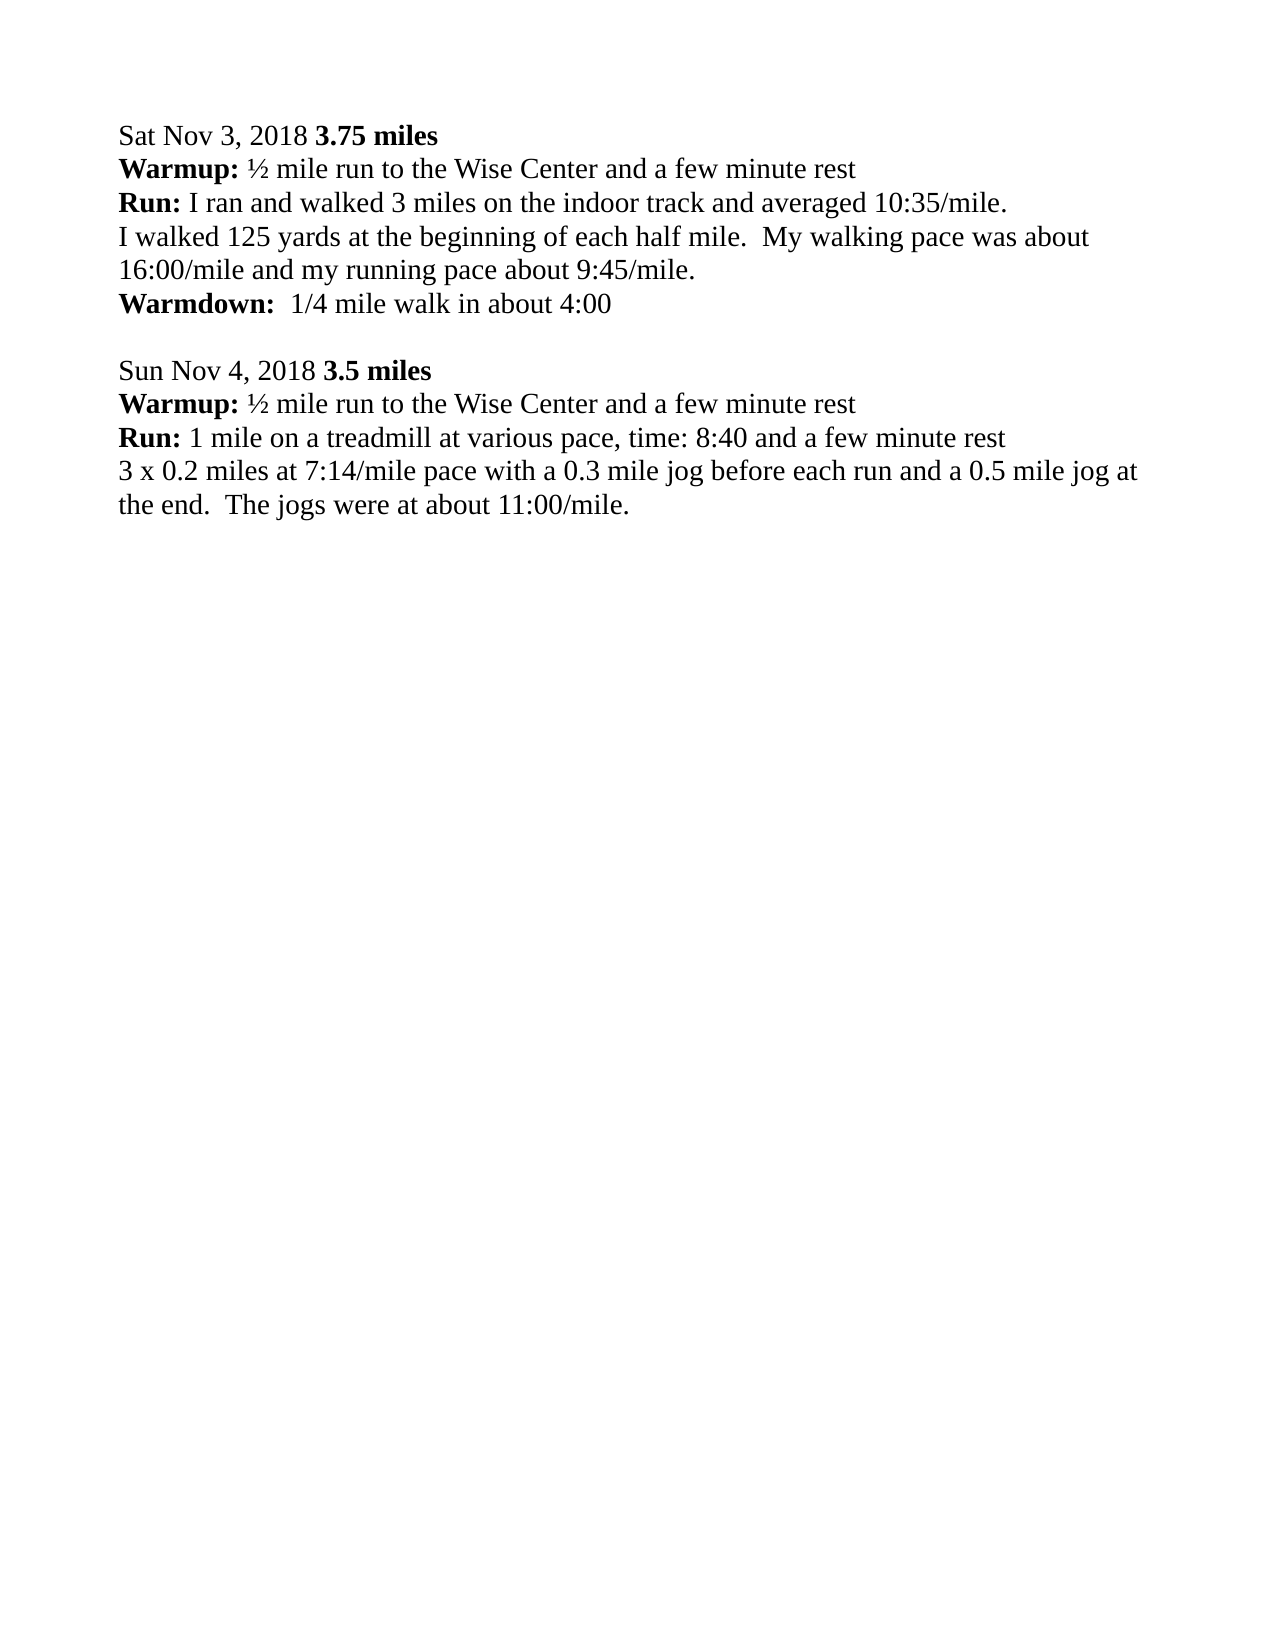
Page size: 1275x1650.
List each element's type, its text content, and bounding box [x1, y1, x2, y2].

text Sun Nov 4, 2018 3.5 miles [118, 353, 1161, 386]
text I walked 125 yards at the beginning of each half mile. My walking pace was about 16:00/mile and my running pace about 9:45/mile. [118, 219, 1161, 286]
text 3 x 0.2 miles at 7:14/mile pace with a 0.3 mile jog before each run and a 0.5 mile jog at the end. The jogs were at about 11:00/mile. [118, 453, 1161, 521]
text Warmup: ½ mile run to the Wise Center and a few minute rest [118, 152, 1161, 185]
text Sat Nov 3, 2018 3.75 miles [118, 118, 1161, 152]
text Run: I ran and walked 3 miles on the indoor track and averaged 10:35/mile. [118, 185, 1161, 219]
text Run: 1 mile on a treadmill at various pace, time: 8:40 and a few minute rest [118, 420, 1161, 453]
text Warmdown: 1/4 mile walk in about 4:00 [118, 286, 1161, 319]
text Warmup: ½ mile run to the Wise Center and a few minute rest [118, 386, 1161, 420]
